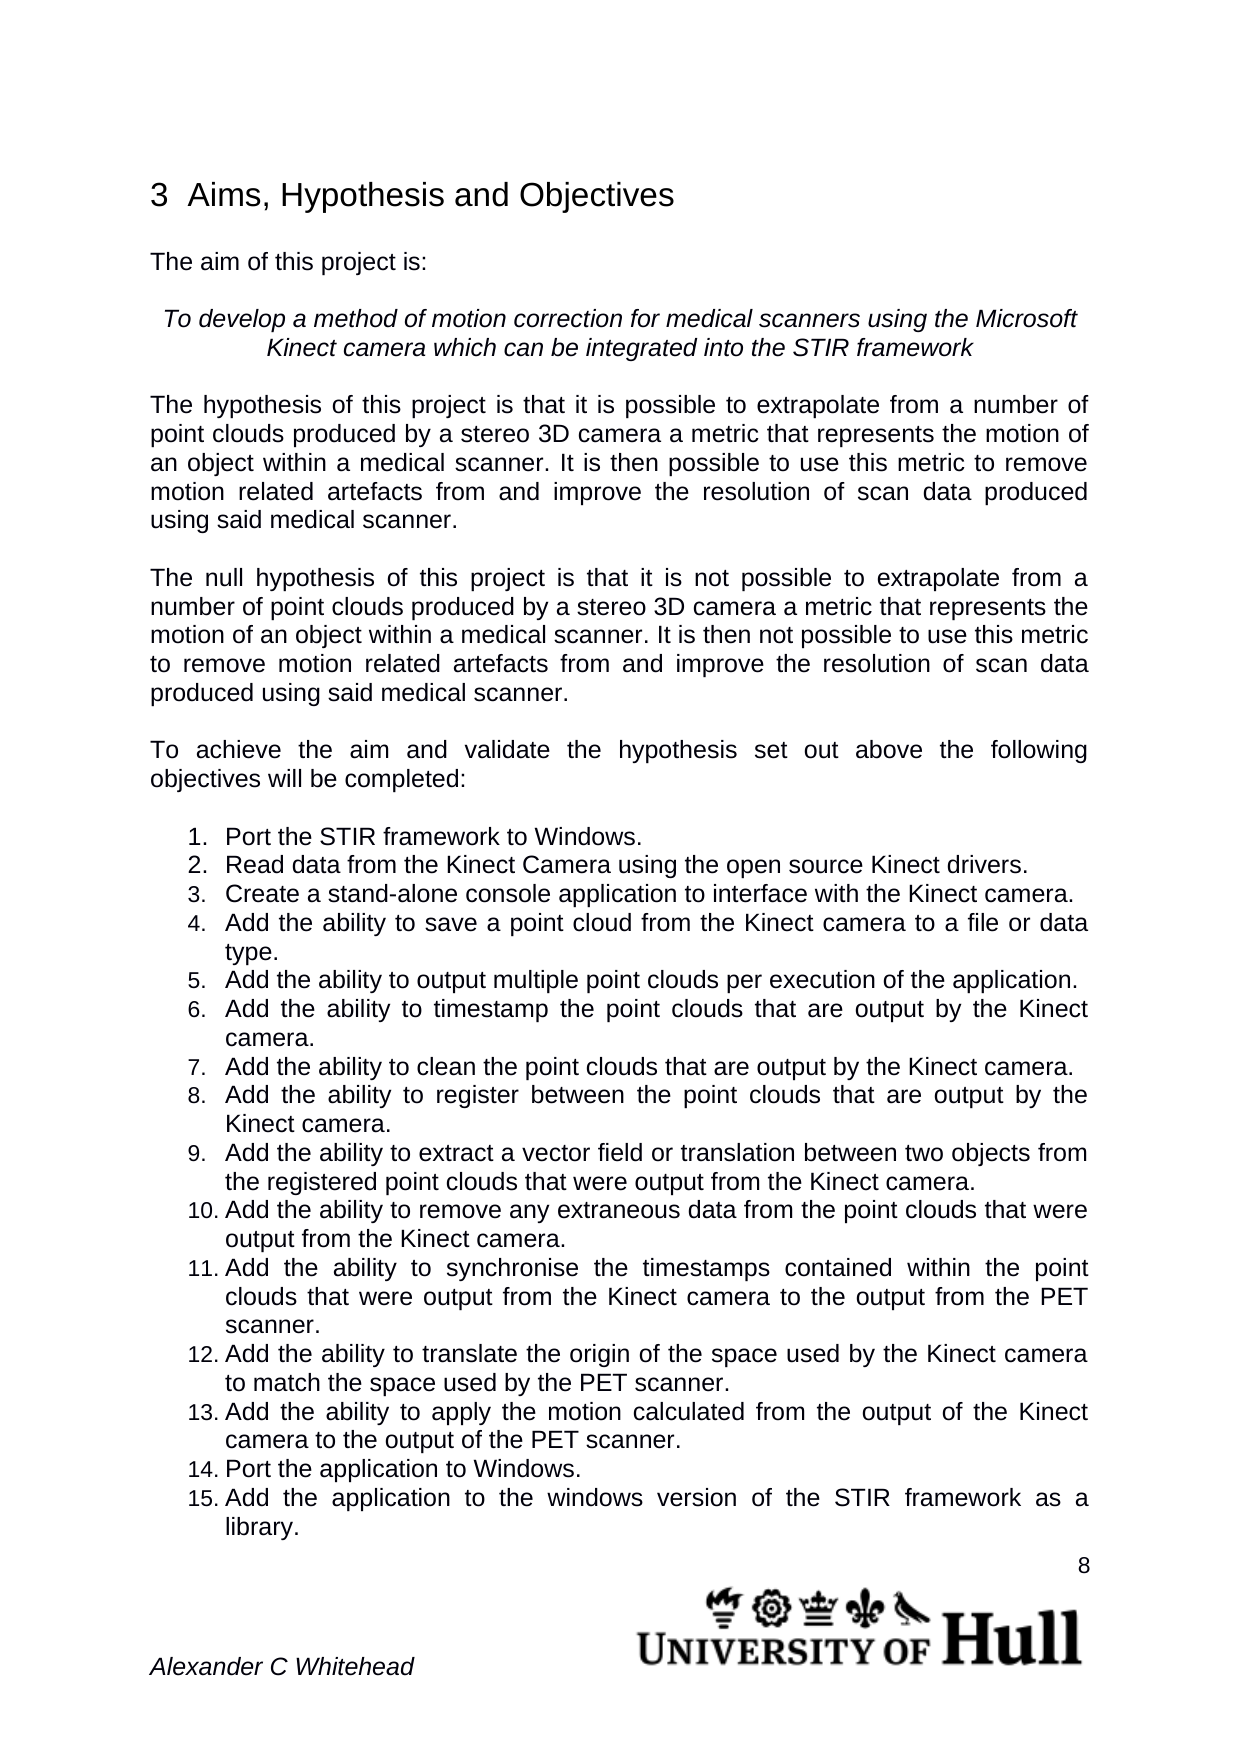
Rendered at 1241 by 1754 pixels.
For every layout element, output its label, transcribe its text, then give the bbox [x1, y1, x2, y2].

list Add the ability to synchronise the timestamps contained within the point clouds that were output from the Kinect camera to the output from the PET scanner. [187, 1253, 1090, 1339]
list Add the ability to apply the motion calculated from the output of the Kinect camera to the output of the PET scanner. [187, 1397, 1090, 1454]
picture [630, 1578, 1091, 1675]
list Add the ability to translate the origin of the space used by the Kinect camera to match the space used by the PET scanner. [187, 1339, 1090, 1397]
text The null hypothesis of this project is that it is not possible to extrapolate from a number of point clouds produced by a stereo 3D camera a metric that represents the motion of an object within a medical scanner. It is then not possible to use this metric to remove motion related artefacts from and improve the resolution of scan data produced using said medical scanner. [150, 563, 1090, 707]
list Add the ability to save a point cloud from the Kinect camera to a file or data type. [187, 908, 1090, 966]
text The hypothesis of this project is that it is possible to extrapolate from a number of point clouds produced by a stereo 3D camera a metric that represents the motion of an object within a medical scanner. It is then possible to use this metric to remove motion related artefacts from and improve the resolution of scan data produced using said medical scanner. [150, 391, 1090, 534]
list Add the ability to extract a vector field or translation between two objects from the registered point clouds that were output from the Kinect camera. [187, 1138, 1090, 1196]
text The aim of this project is: [150, 247, 1090, 276]
subtitle Aims, Hypothesis and Objectives [150, 175, 1090, 213]
list Read data from the Kinect Camera using the open source Kinect drivers. [187, 851, 1090, 879]
list Add the ability to clean the point clouds that are output by the Kinect camera. [187, 1052, 1090, 1081]
text To achieve the aim and validate the hypothesis set out above the following objectives will be completed: [150, 736, 1090, 793]
list Create a stand-alone console application to interface with the Kinect camera. [187, 879, 1090, 908]
text To develop a method of motion correction for medical scanners using the Microsoft Kinect camera which can be integrated into the STIR framework [150, 304, 1090, 362]
list Add the ability to remove any extraneous data from the point clouds that were output from the Kinect camera. [187, 1196, 1090, 1253]
list Port the STIR framework to Windows. [187, 822, 1090, 851]
list Add the ability to output multiple point clouds per execution of the application. [187, 966, 1090, 994]
list Port the application to Windows. [187, 1454, 1090, 1483]
list Add the ability to timestamp the point clouds that are output by the Kinect camera. [187, 994, 1090, 1052]
list Add the ability to register between the point clouds that are output by the Kinect camera. [187, 1081, 1090, 1138]
list Add the application to the windows version of the STIR framework as a library. [187, 1483, 1090, 1541]
